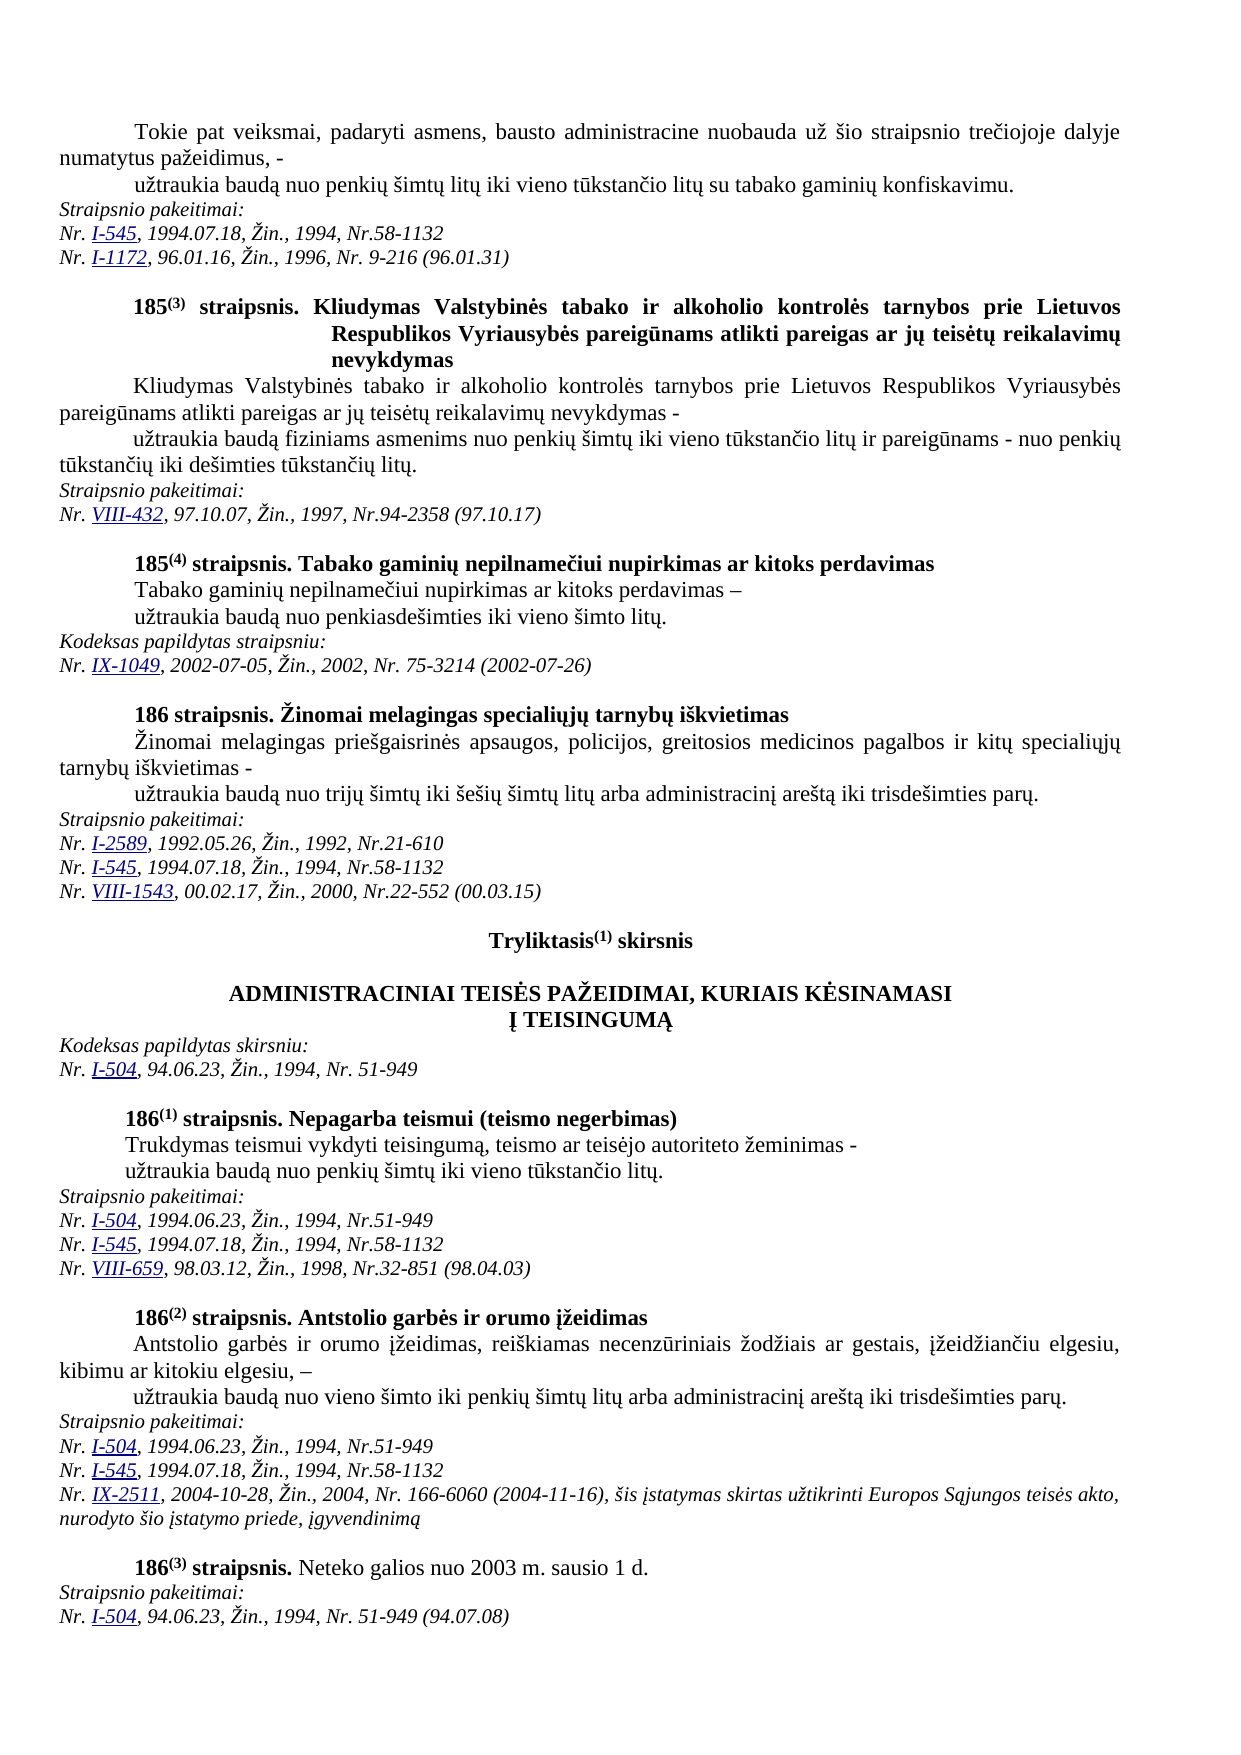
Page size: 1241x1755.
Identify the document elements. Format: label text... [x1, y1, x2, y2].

text Straipsnio pakeitimai: [59, 197, 1122, 221]
text Žinomai melagingas priešgaisrinės apsaugos, policijos, greitosios medicinos pagalbos ir kitų specialiųjų tarnybų iškvietimas - [59, 728, 1122, 780]
text Trukdymas teismui vykdyti teisingumą, teismo ar teisėjo autoriteto žeminimas - [59, 1131, 1122, 1157]
text Nr. IX-1049, 2002-07-05, Žin., 2002, Nr. 75-3214 (2002-07-26) [59, 653, 1122, 677]
text Kodeksas papildytas skirsniu: [59, 1032, 1122, 1057]
text Straipsnio pakeitimai: [59, 1184, 1122, 1208]
text Nr. I-504, 94.06.23, Žin., 1994, Nr. 51-949 (94.07.08) [59, 1604, 1122, 1628]
text užtraukia baudą nuo penkių šimtų iki vieno tūkstančio litų. [59, 1157, 1122, 1184]
text Tokie pat veiksmai, padaryti asmens, bausto administracine nuobauda už šio straipsnio trečiojoje dalyje numatytus pažeidimus, - [59, 118, 1122, 171]
text Straipsnio pakeitimai: [59, 1580, 1122, 1604]
text Tryliktasis(1) skirsnis [59, 927, 1122, 953]
text Kliudymas Valstybinės tabako ir alkoholio kontrolės tarnybos prie Lietuvos Respublikos Vyriausybės pareigūnams atlikti pareigas ar jų teisėtų reikalavimų nevykdymas - [59, 372, 1122, 425]
text Nr. I-504, 1994.06.23, Žin., 1994, Nr.51-949 [59, 1433, 1122, 1458]
text Į TEISINGUMĄ [59, 1006, 1122, 1032]
text 185(4) straipsnis. Tabako gaminių nepilnamečiui nupirkimas ar kitoks perdavimas [134, 550, 1122, 576]
text 186(3) straipsnis. Neteko galios nuo 2003 m. sausio 1 d. [59, 1554, 1122, 1580]
text Nr. I-1172, 96.01.16, Žin., 1996, Nr. 9-216 (96.01.31) [59, 245, 1122, 269]
text Nr. I-504, 94.06.23, Žin., 1994, Nr. 51-949 [59, 1057, 1122, 1081]
text užtraukia baudą fiziniams asmenims nuo penkių šimtų iki vieno tūkstančio litų ir pareigūnams - nuo penkių tūkstančių iki dešimties tūkstančių litų. [59, 425, 1122, 478]
text Nr. I-545, 1994.07.18, Žin., 1994, Nr.58-1132 [59, 1232, 1122, 1256]
text Tabako gaminių nepilnamečiui nupirkimas ar kitoks perdavimas – [59, 576, 1122, 603]
text 186(1) straipsnis. Nepagarba teismui (teismo negerbimas) [59, 1105, 1122, 1131]
text Nr. I-545, 1994.07.18, Žin., 1994, Nr.58-1132 [59, 221, 1122, 245]
text Kodeksas papildytas straipsniu: [59, 629, 1122, 653]
text Straipsnio pakeitimai: [59, 1409, 1122, 1433]
text Nr. I-545, 1994.07.18, Žin., 1994, Nr.58-1132 [59, 1458, 1122, 1482]
text Antstolio garbės ir orumo įžeidimas, reiškiamas necenzūriniais žodžiais ar gestais, įžeidžiančiu elgesiu, kibimu ar kitokiu elgesiu, – [59, 1330, 1122, 1383]
text Nr. VIII-1543, 00.02.17, Žin., 2000, Nr.22-552 (00.03.15) [59, 879, 1122, 903]
text Nr. I-504, 1994.06.23, Žin., 1994, Nr.51-949 [59, 1208, 1122, 1232]
text Straipsnio pakeitimai: [59, 807, 1122, 831]
text užtraukia baudą nuo vieno šimto iki penkių šimtų litų arba administracinį areštą iki trisdešimties parų. [59, 1383, 1122, 1409]
text Nr. VIII-432, 97.10.07, Žin., 1997, Nr.94-2358 (97.10.17) [59, 502, 1122, 526]
text Nr. IX-2511, 2004-10-28, Žin., 2004, Nr. 166-6060 (2004-11-16), šis įstatymas skirtas užtikrinti Europos Sąjungos teisės akto, nurodyto šio įstatymo priede, įgyvendinimą [59, 1482, 1122, 1530]
text Nr. I-2589, 1992.05.26, Žin., 1992, Nr.21-610 [59, 831, 1122, 855]
text užtraukia baudą nuo trijų šimtų iki šešių šimtų litų arba administracinį areštą iki trisdešimties parų. [59, 780, 1122, 807]
text 186 straipsnis. Žinomai melagingas specialiųjų tarnybų iškvietimas [59, 701, 1122, 728]
text Nr. I-545, 1994.07.18, Žin., 1994, Nr.58-1132 [59, 855, 1122, 879]
text užtraukia baudą nuo penkių šimtų litų iki vieno tūkstančio litų su tabako gaminių konfiskavimu. [59, 171, 1122, 197]
text 186(2) straipsnis. Antstolio garbės ir orumo įžeidimas [59, 1304, 1122, 1330]
text Nr. VIII-659, 98.03.12, Žin., 1998, Nr.32-851 (98.04.03) [59, 1256, 1122, 1280]
text užtraukia baudą nuo penkiasdešimties iki vieno šimto litų. [59, 603, 1122, 629]
text ADMINISTRACINIAI TEISĖS PAŽEIDIMAI, KURIAIS KĖSINAMASI [59, 980, 1122, 1006]
text Straipsnio pakeitimai: [59, 478, 1122, 502]
text 185(3) straipsnis. Kliudymas Valstybinės tabako ir alkoholio kontrolės tarnybos prie Lietuvos Respublikos Vyriausybės pareigūnams atlikti pareigas ar jų teisėtų reikalavimų nevykdymas [133, 293, 1122, 372]
